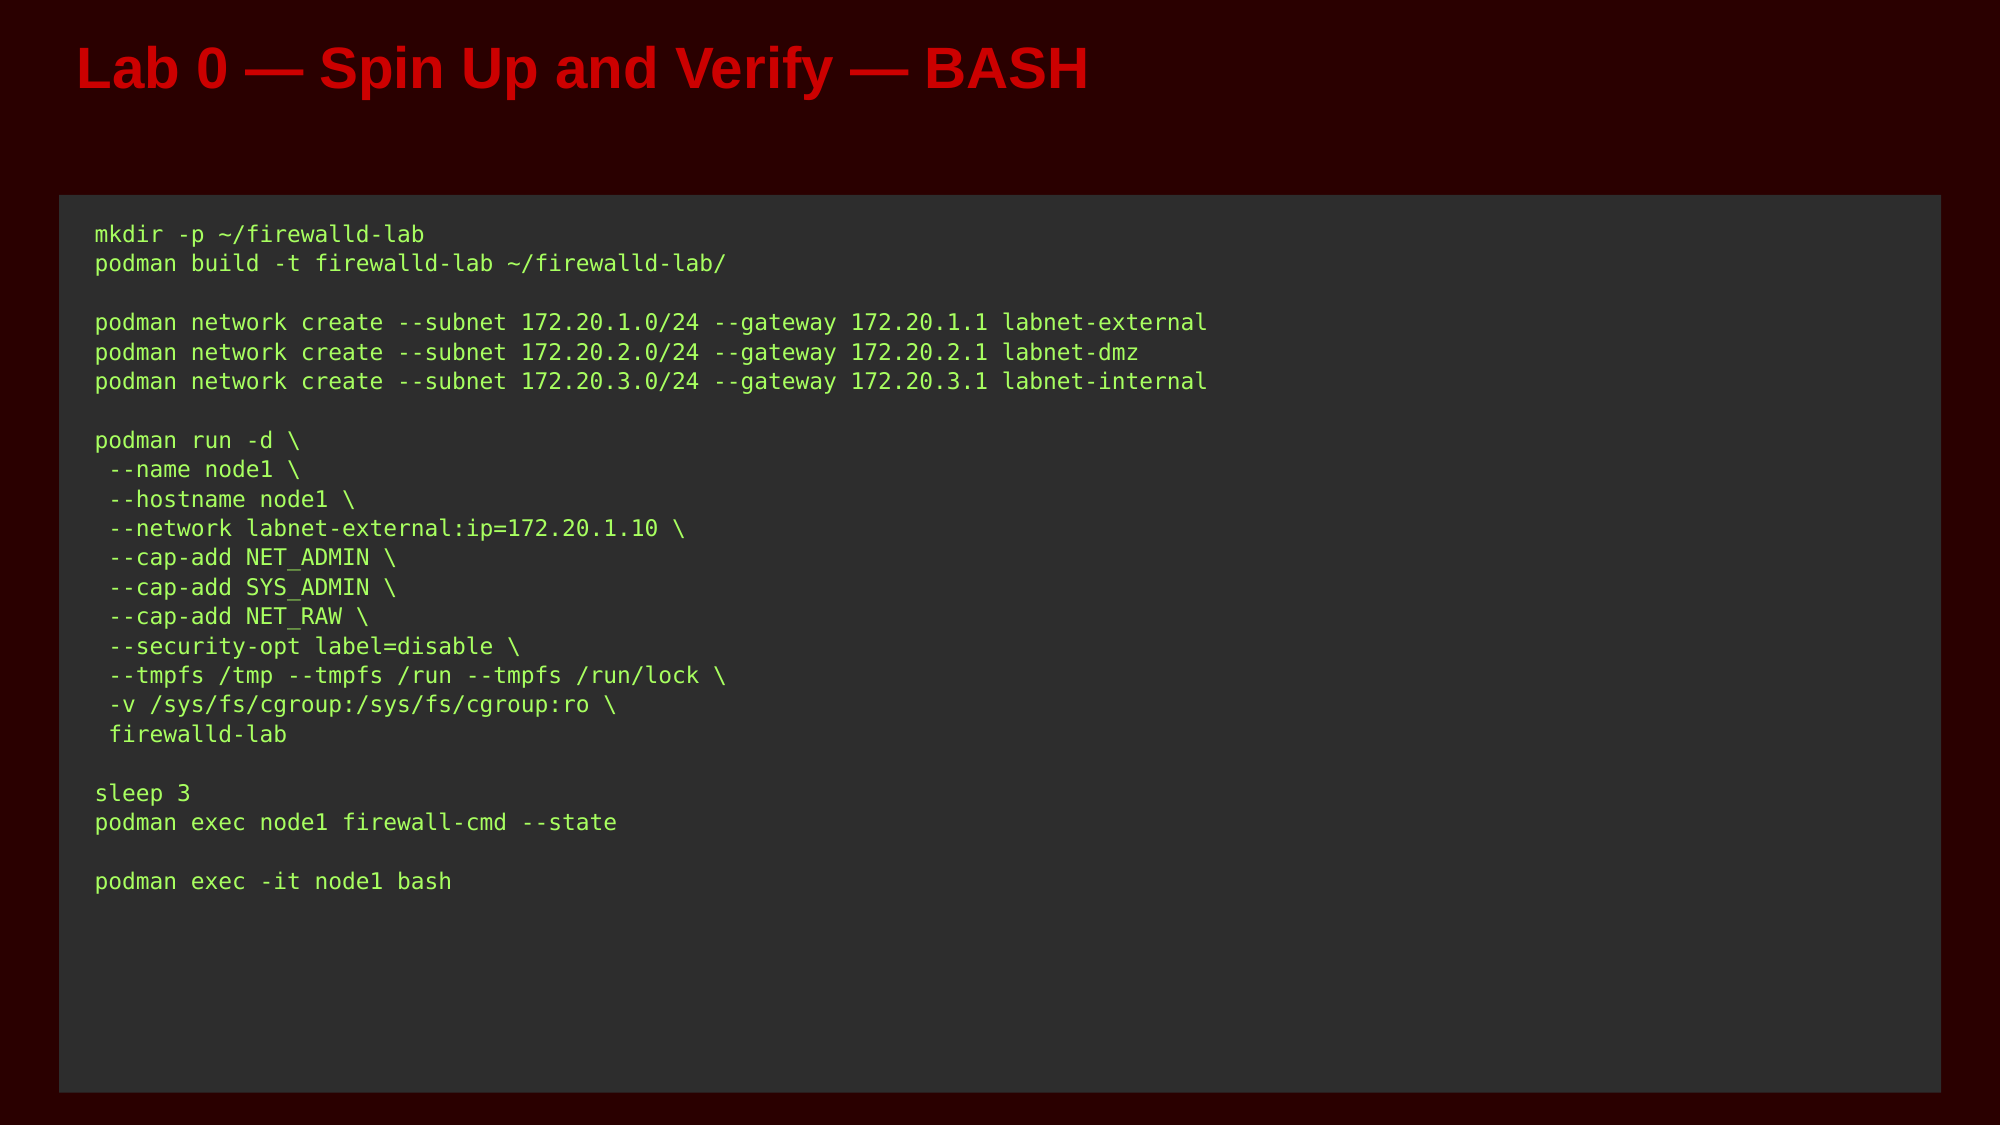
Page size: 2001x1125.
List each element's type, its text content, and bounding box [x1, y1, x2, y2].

text_box mkdir -p ~/firewalld-lab podman build -t firewalld-lab ~/firewalld-lab/ podman network create --subnet 172.20.1.0/24 --gateway 172.20.1.1 labnet-external podman network create --subnet 172.20.2.0/24 --gateway 172.20.2.1 labnet-dmz podman network create --subnet 172.20.3.0/24 --gateway 172.20.3.1 labnet-internal podman run -d \ --name node1 \ --hostname node1 \ --network labnet-external:ip=172.20.1.10 \ --cap-add NET_ADMIN \ --cap-add SYS_ADMIN \ --cap-add NET_RAW \ --security-opt label=disable \ --tmpfs /tmp --tmpfs /run --tmpfs /run/lock \ -v /sys/fs/cgroup:/sys/fs/cgroup:ro \ firewalld-lab sleep 3 podman exec node1 firewall-cmd --state podman exec -it node1 bash [59, 194, 1942, 1093]
text_box Lab 0 — Spin Up and Verify — BASH [59, 23, 1942, 178]
